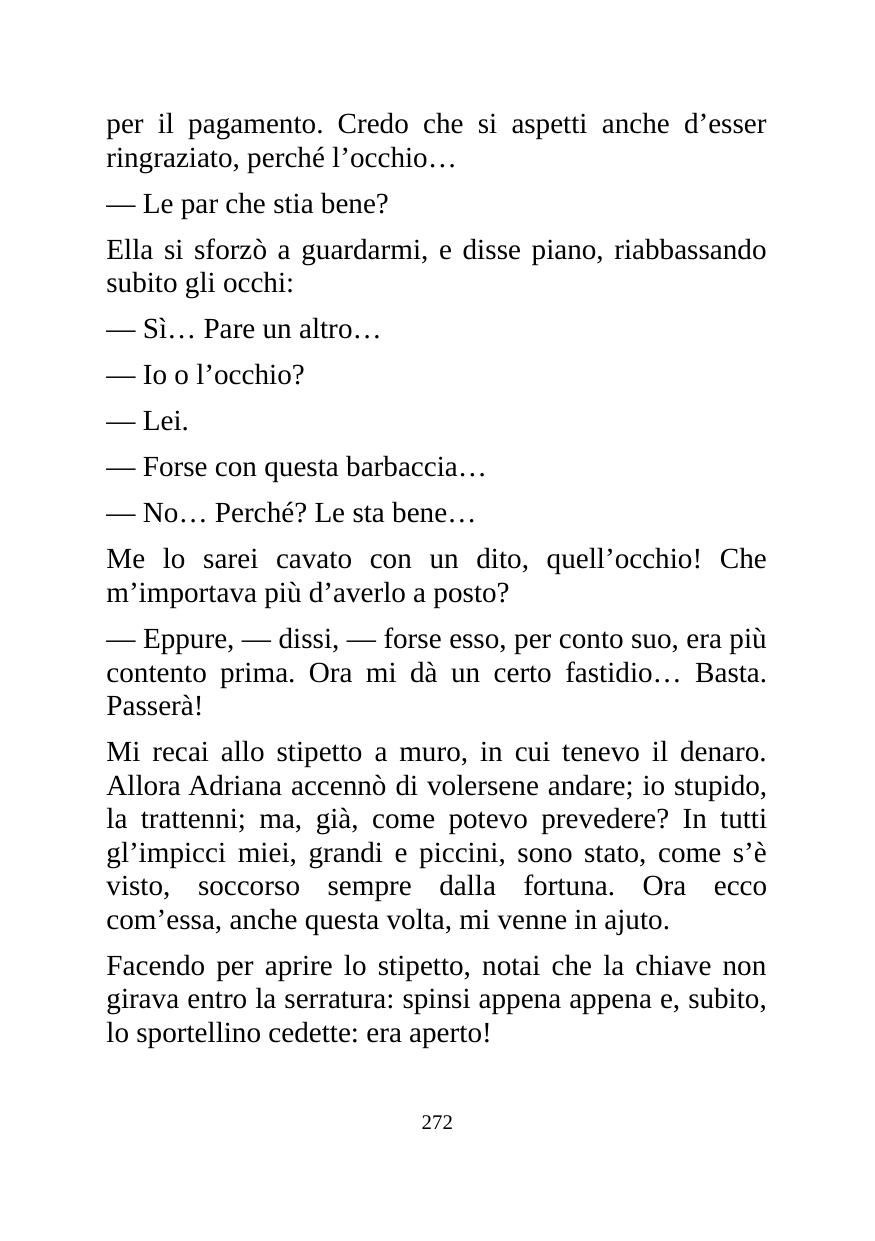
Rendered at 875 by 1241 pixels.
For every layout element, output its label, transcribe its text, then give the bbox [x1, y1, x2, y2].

text — Sì… Pare un altro… [106, 311, 768, 345]
text Me lo sarei cavato con un dito, quell’occhio! Che m’importava più d’averlo a posto? [106, 542, 768, 609]
text Ella si sforzò a guardarmi, e disse piano, riabbassando subito gli occhi: [106, 232, 768, 299]
text Mi recai allo stipetto a muro, in cui tenevo il denaro. Allora Adriana accennò di volersene andare; io stupido, la trattenni; ma, già, come potevo prevedere? In tutti gl’impicci miei, grandi e piccini, sono stato, come s’è visto, soccorso sempre dalla fortuna. Ora ecco com’essa, anche questa volta, mi venne in ajuto. [106, 734, 768, 936]
text Facendo per aprire lo stipetto, notai che la chiave non girava entro la serratura: spinsi appena appena e, subito, lo sportellino cedette: era aperto! [106, 948, 768, 1049]
text — Forse con questa barbaccia… [106, 449, 768, 483]
text — Io o l’occhio? [106, 357, 768, 391]
text — Lei. [106, 403, 768, 437]
text — No… Perché? Le sta bene… [106, 496, 768, 529]
text — Le par che stia bene? [106, 186, 768, 219]
text — Eppure, — dissi, — forse esso, per conto suo, era più contento prima. Ora mi dà un certo fastidio… Basta. Passerà! [106, 621, 768, 722]
text per il pagamento. Credo che si aspetti anche d’esser ringraziato, perché l’occhio… [106, 106, 768, 173]
